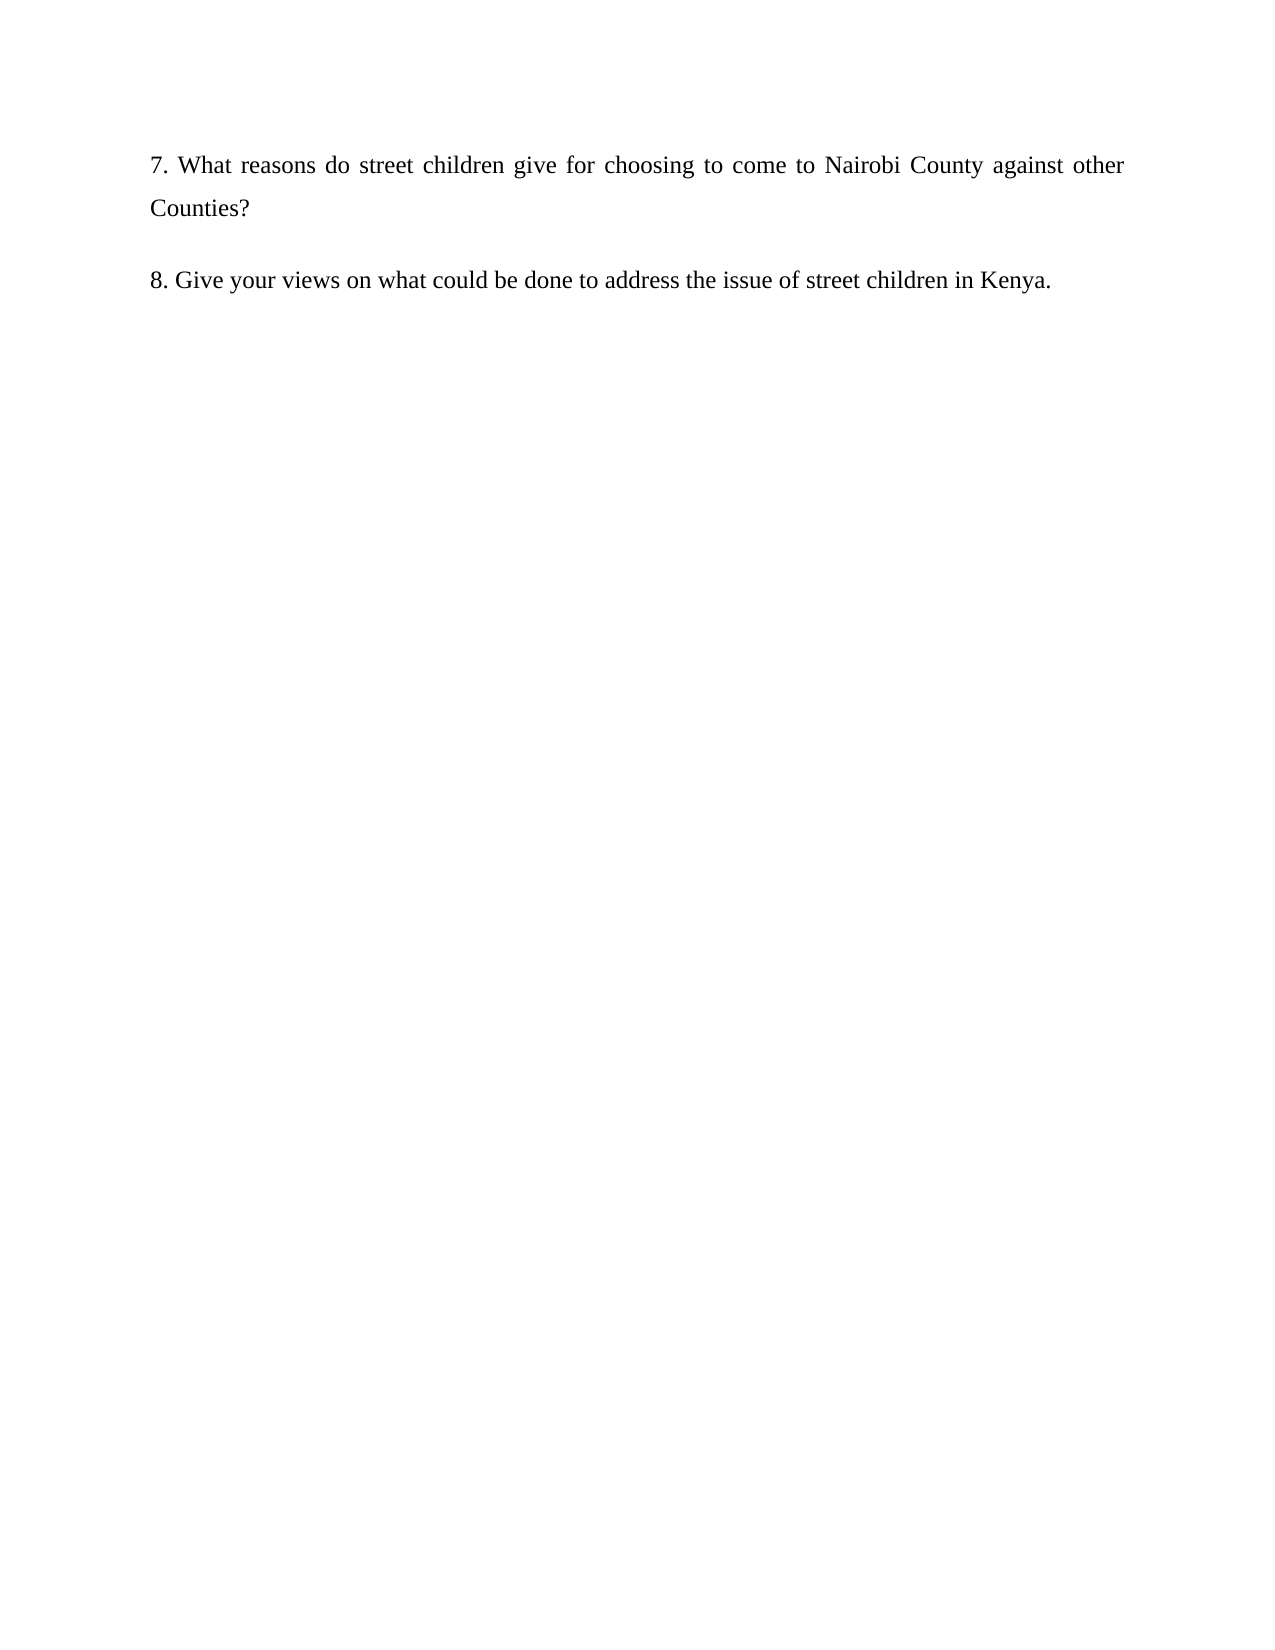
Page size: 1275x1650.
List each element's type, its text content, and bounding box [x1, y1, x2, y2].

text 8. Give your views on what could be done to address the issue of street children in Kenya. [150, 265, 1125, 294]
text 7. What reasons do street children give for choosing to come to Nairobi County against other Counties? [150, 150, 1125, 222]
